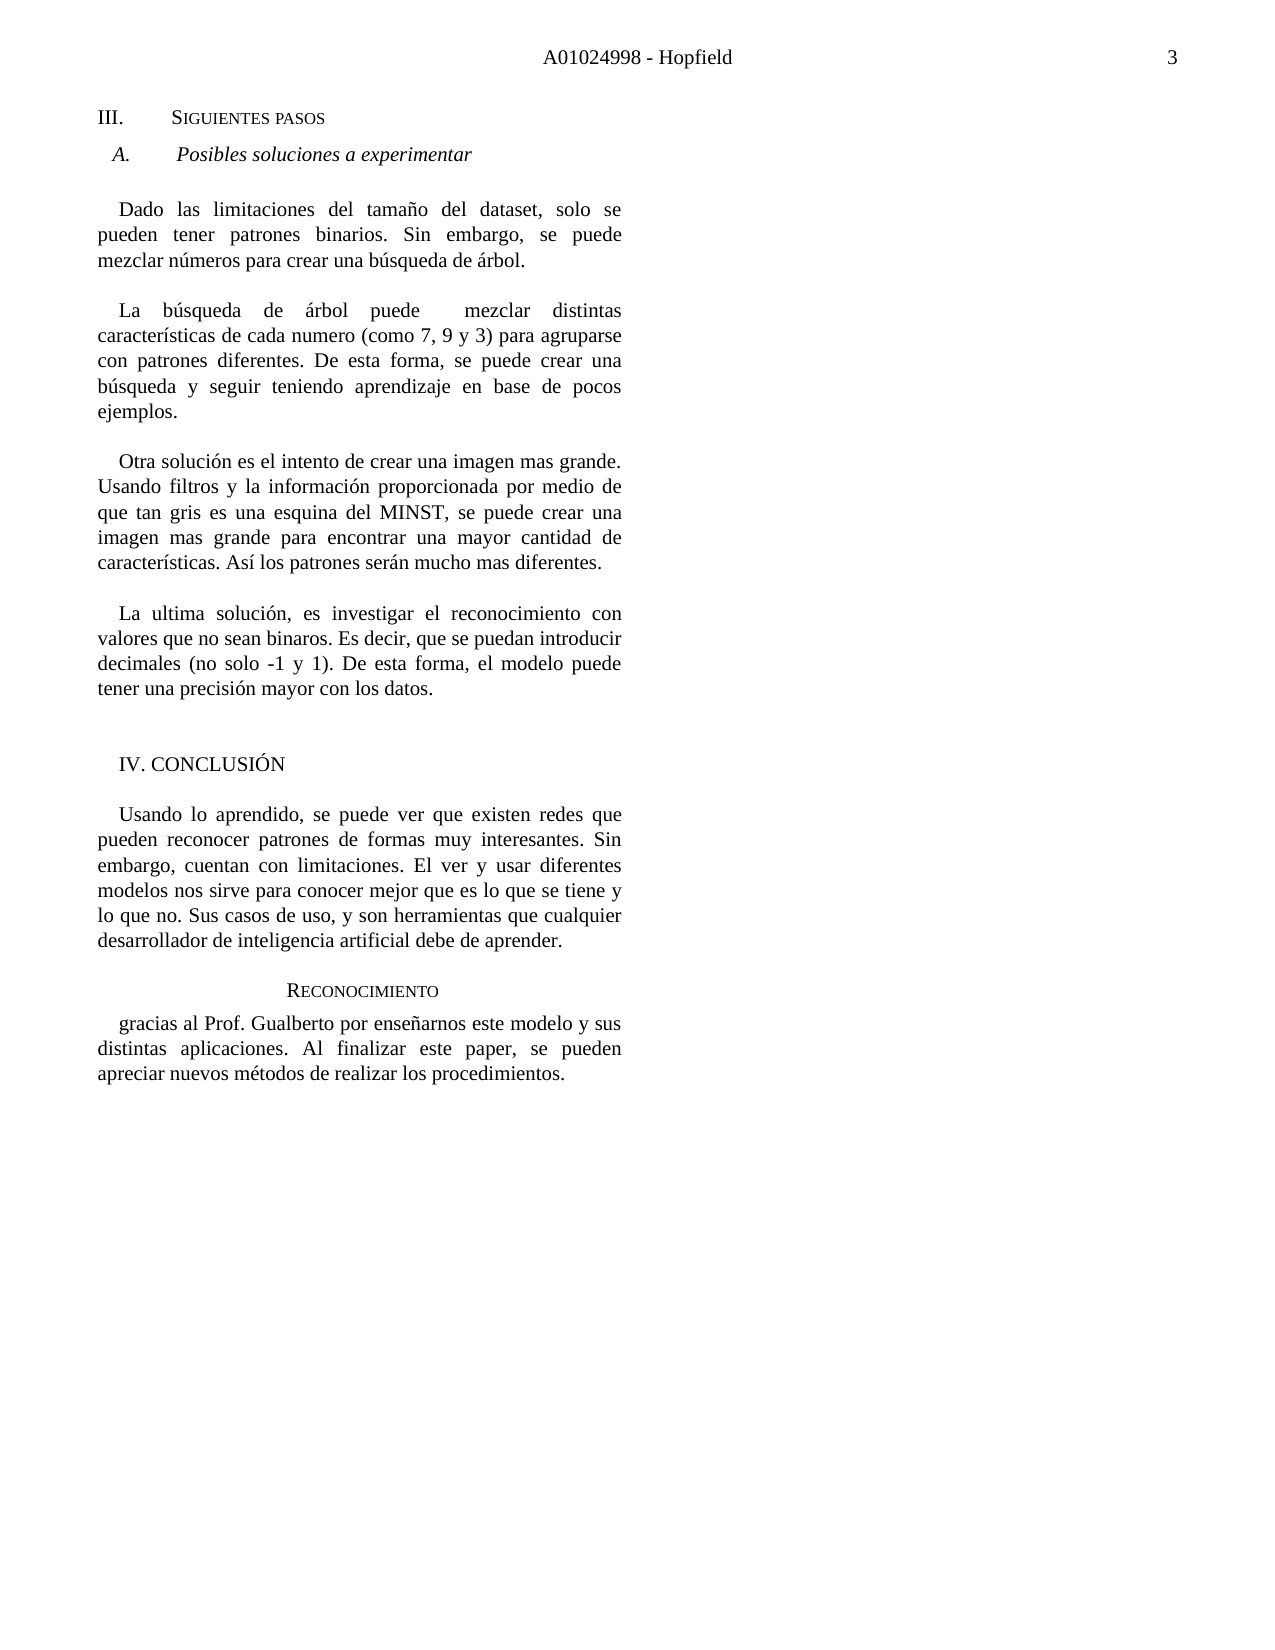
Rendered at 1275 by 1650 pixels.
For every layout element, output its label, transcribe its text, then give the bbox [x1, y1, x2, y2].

text La ultima solución, es investigar el reconocimiento con valores que no sean binaros. Es decir, que se puedan introducir decimales (no solo -1 y 1). De esta forma, el modelo puede tener una precisión mayor con los datos. [97, 600, 622, 700]
text IV. CONCLUSIÓN [97, 752, 622, 776]
text gracias al Prof. Gualberto por enseñarnos este modelo y sus distintas aplicaciones. Al finalizar este paper, se pueden apreciar nuevos métodos de realizar los procedimientos. [97, 1011, 622, 1085]
text Reconocimiento [97, 978, 622, 1002]
text Dado las limitaciones del tamaño del dataset, solo se pueden tener patrones binarios. Sin embargo, se puede mezclar números para crear una búsqueda de árbol. [97, 197, 622, 272]
text La búsqueda de árbol puede mezclar distintas características de cada numero (como 7, 9 y 3) para agruparse con patrones diferentes. De esta forma, se puede crear una búsqueda y seguir teniendo aprendizaje en base de pocos ejemplos. [97, 298, 622, 423]
text Otra solución es el intento de crear una imagen mas grande. Usando filtros y la información proporcionada por medio de que tan gris es una esquina del MINST, se puede crear una imagen mas grande para encontrar una mayor cantidad de características. Así los patrones serán mucho mas diferentes. [97, 449, 622, 574]
subtitle Posibles soluciones a experimentar [112, 142, 622, 166]
text Usando lo aprendido, se puede ver que existen redes que pueden reconocer patrones de formas muy interesantes. Sin embargo, cuentan con limitaciones. El ver y usar diferentes modelos nos sirve para conocer mejor que es lo que se tiene y lo que no. Sus casos de uso, y son herramientas que cualquier desarrollador de inteligencia artificial debe de aprender. [97, 802, 622, 952]
subtitle Siguientes pasos [97, 105, 622, 129]
